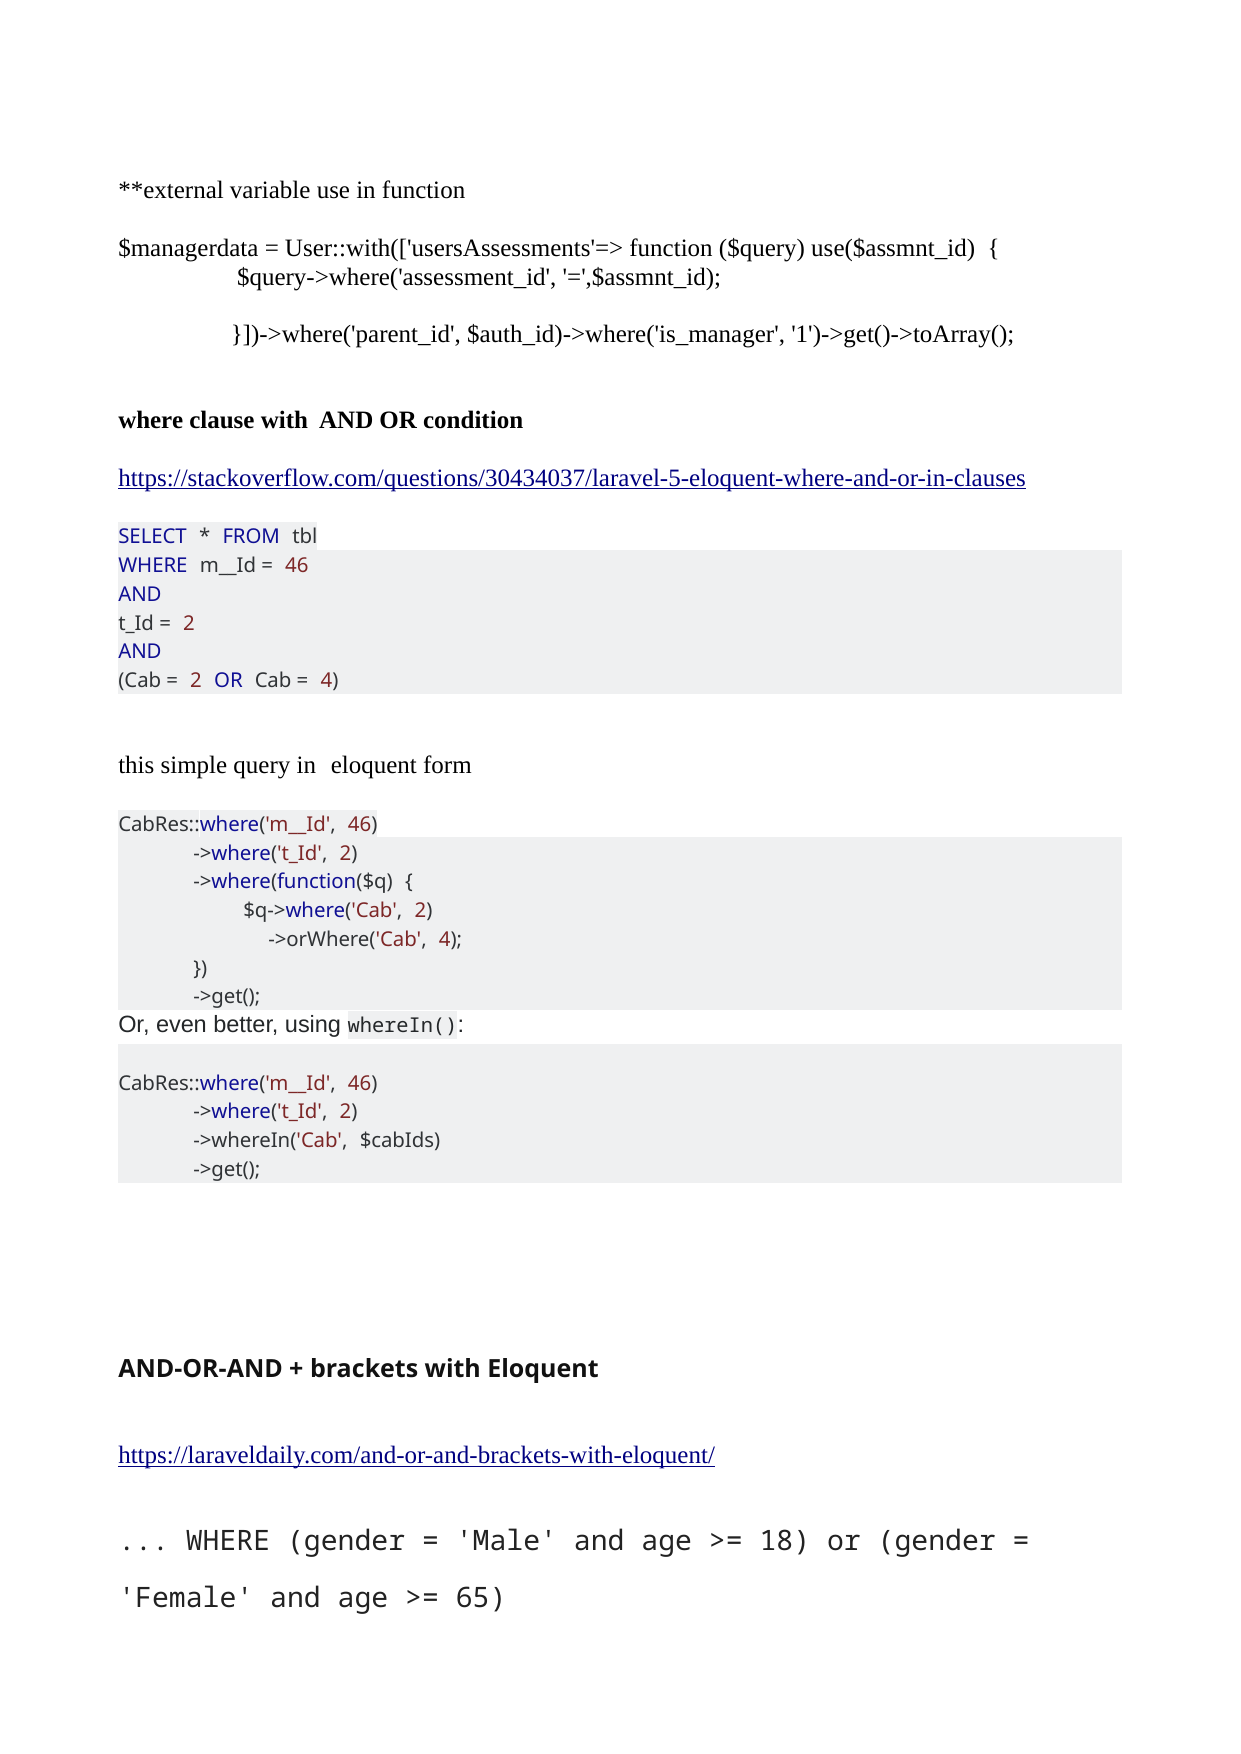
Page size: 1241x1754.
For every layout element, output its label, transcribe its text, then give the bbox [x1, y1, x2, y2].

text ->whereIn('Cab', $cabIds) [118, 1125, 1122, 1154]
text https://laraveldaily.com/and-or-and-brackets-with-eloquent/ [118, 1441, 1122, 1469]
text where clause with AND OR condition [118, 406, 1122, 434]
text AND [118, 636, 1122, 665]
text }) [118, 953, 1122, 981]
text ->get(); [118, 981, 1122, 1010]
text SELECT * FROM tbl [118, 521, 1122, 550]
text AND [118, 579, 1122, 607]
text ->orWhere('Cab', 4); [118, 924, 1122, 953]
text (Cab = 2 OR Cab = 4) [118, 665, 1122, 694]
text $managerdata = User::with(['usersAssessments'=> function ($query) use($assmnt_id) { [118, 233, 1122, 262]
text ... WHERE (gender = 'Male' and age >= 18) or (gender = 'Female' and age >= 65) [118, 1498, 1122, 1616]
text $q->where('Cab', 2) [118, 895, 1122, 924]
text https://stackoverflow.com/questions/30434037/laravel-5-eloquent-where-and-or-in-clauses [118, 463, 1122, 492]
text ->get(); [118, 1154, 1122, 1183]
text CabRes::where('m__Id', 46) [118, 808, 1122, 837]
text ->where('t_Id', 2) [118, 1096, 1122, 1125]
text ->where('t_Id', 2) [118, 837, 1122, 866]
text ->where(function($q) { [118, 866, 1122, 895]
text Or, even better, using whereIn(): [118, 1010, 1122, 1039]
text **external variable use in function [118, 176, 1122, 204]
text t_Id = 2 [118, 607, 1122, 636]
text this simple query in eloquent form [118, 751, 1122, 779]
text $query->where('assessment_id', '=',$assmnt_id); [118, 262, 1122, 291]
text WHERE m__Id = 46 [118, 550, 1122, 579]
text }])->where('parent_id', $auth_id)->where('is_manager', '1')->get()->toArray(); [118, 319, 1122, 348]
subtitle AND-OR-AND + brackets with Eloquent [118, 1351, 1122, 1385]
text CabRes::where('m__Id', 46) [118, 1044, 1122, 1096]
